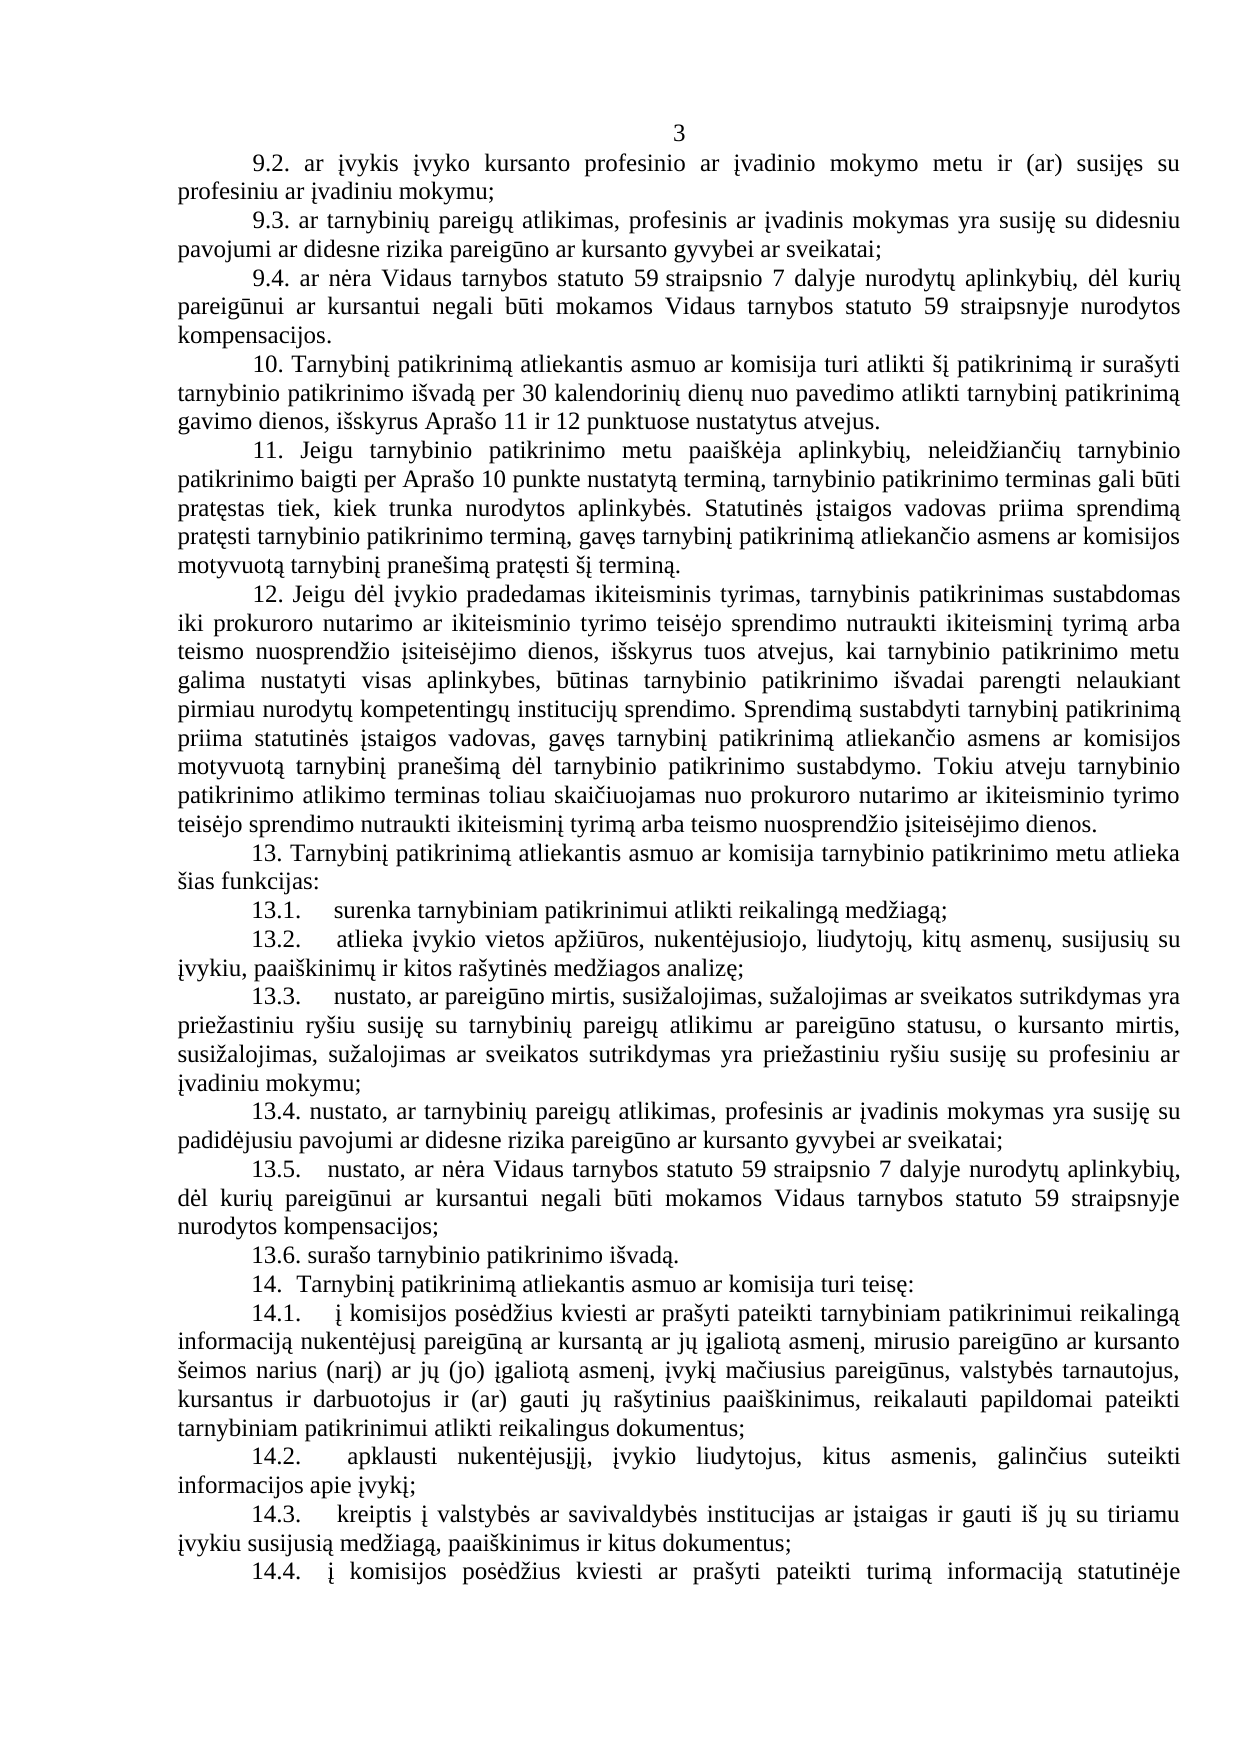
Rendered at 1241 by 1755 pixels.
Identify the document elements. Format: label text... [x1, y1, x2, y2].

text 9.2. ar įvykis įvyko kursanto profesinio ar įvadinio mokymo metu ir (ar) susijęs su profesiniu ar įvadiniu mokymu; [177, 148, 1181, 205]
text 13. Tarnybinį patikrinimą atliekantis asmuo ar komisija tarnybinio patikrinimo metu atlieka šias funkcijas: [177, 838, 1181, 895]
text 11. Jeigu tarnybinio patikrinimo metu paaiškėja aplinkybių, neleidžiančių tarnybinio patikrinimo baigti per Aprašo 10 punkte nustatytą terminą, tarnybinio patikrinimo terminas gali būti pratęstas tiek, kiek trunka nurodytos aplinkybės. Statutinės įstaigos vadovas priima sprendimą pratęsti tarnybinio patikrinimo terminą, gavęs tarnybinį patikrinimą atliekančio asmens ar komisijos motyvuotą tarnybinį pranešimą pratęsti šį terminą. [177, 435, 1181, 579]
text 13.2. atlieka įvykio vietos apžiūros, nukentėjusiojo, liudytojų, kitų asmenų, susijusių su įvykiu, paaiškinimų ir kitos rašytinės medžiagos analizę; [177, 924, 1181, 981]
text 10. Tarnybinį patikrinimą atliekantis asmuo ar komisija turi atlikti šį patikrinimą ir surašyti tarnybinio patikrinimo išvadą per 30 kalendorinių dienų nuo pavedimo atlikti tarnybinį patikrinimą gavimo dienos, išskyrus Aprašo 11 ir 12 punktuose nustatytus atvejus. [177, 349, 1181, 435]
text 14.4. į komisijos posėdžius kviesti ar prašyti pateikti turimą informaciją statutinėje [177, 1556, 1181, 1585]
text 14. Tarnybinį patikrinimą atliekantis asmuo ar komisija turi teisę: [177, 1269, 1181, 1298]
text 14.3. kreiptis į valstybės ar savivaldybės institucijas ar įstaigas ir gauti iš jų su tiriamu įvykiu susijusią medžiagą, paaiškinimus ir kitus dokumentus; [177, 1499, 1181, 1556]
text 13.6. surašo tarnybinio patikrinimo išvadą. [177, 1240, 1181, 1269]
text 9.4. ar nėra Vidaus tarnybos statuto 59 straipsnio 7 dalyje nurodytų aplinkybių, dėl kurių pareigūnui ar kursantui negali būti mokamos Vidaus tarnybos statuto 59 straipsnyje nurodytos kompensacijos. [177, 263, 1181, 349]
text 14.1. į komisijos posėdžius kviesti ar prašyti pateikti tarnybiniam patikrinimui reikalingą informaciją nukentėjusį pareigūną ar kursantą ar jų įgaliotą asmenį, mirusio pareigūno ar kursanto šeimos narius (narį) ar jų (jo) įgaliotą asmenį, įvykį mačiusius pareigūnus, valstybės tarnautojus, kursantus ir darbuotojus ir (ar) gauti jų rašytinius paaiškinimus, reikalauti papildomai pateikti tarnybiniam patikrinimui atlikti reikalingus dokumentus; [177, 1298, 1181, 1441]
text 13.3. nustato, ar pareigūno mirtis, susižalojimas, sužalojimas ar sveikatos sutrikdymas yra priežastiniu ryšiu susiję su tarnybinių pareigų atlikimu ar pareigūno statusu, o kursanto mirtis, susižalojimas, sužalojimas ar sveikatos sutrikdymas yra priežastiniu ryšiu susiję su profesiniu ar įvadiniu mokymu; [177, 981, 1181, 1096]
text 13.1. surenka tarnybiniam patikrinimui atlikti reikalingą medžiagą; [177, 895, 1181, 924]
text 13.5. nustato, ar nėra Vidaus tarnybos statuto 59 straipsnio 7 dalyje nurodytų aplinkybių, dėl kurių pareigūnui ar kursantui negali būti mokamos Vidaus tarnybos statuto 59 straipsnyje nurodytos kompensacijos; [177, 1154, 1181, 1240]
text 14.2. apklausti nukentėjusįjį, įvykio liudytojus, kitus asmenis, galinčius suteikti informacijos apie įvykį; [177, 1441, 1181, 1499]
text 13.4. nustato, ar tarnybinių pareigų atlikimas, profesinis ar įvadinis mokymas yra susiję su padidėjusiu pavojumi ar didesne rizika pareigūno ar kursanto gyvybei ar sveikatai; [177, 1096, 1181, 1154]
text 12. Jeigu dėl įvykio pradedamas ikiteisminis tyrimas, tarnybinis patikrinimas sustabdomas iki prokuroro nutarimo ar ikiteisminio tyrimo teisėjo sprendimo nutraukti ikiteisminį tyrimą arba teismo nuosprendžio įsiteisėjimo dienos, išskyrus tuos atvejus, kai tarnybinio patikrinimo metu galima nustatyti visas aplinkybes, būtinas tarnybinio patikrinimo išvadai parengti nelaukiant pirmiau nurodytų kompetentingų institucijų sprendimo. Sprendimą sustabdyti tarnybinį patikrinimą priima statutinės įstaigos vadovas, gavęs tarnybinį patikrinimą atliekančio asmens ar komisijos motyvuotą tarnybinį pranešimą dėl tarnybinio patikrinimo sustabdymo. Tokiu atveju tarnybinio patikrinimo atlikimo terminas toliau skaičiuojamas nuo prokuroro nutarimo ar ikiteisminio tyrimo teisėjo sprendimo nutraukti ikiteisminį tyrimą arba teismo nuosprendžio įsiteisėjimo dienos. [177, 579, 1181, 838]
text 9.3. ar tarnybinių pareigų atlikimas, profesinis ar įvadinis mokymas yra susiję su didesniu pavojumi ar didesne rizika pareigūno ar kursanto gyvybei ar sveikatai; [177, 205, 1181, 263]
